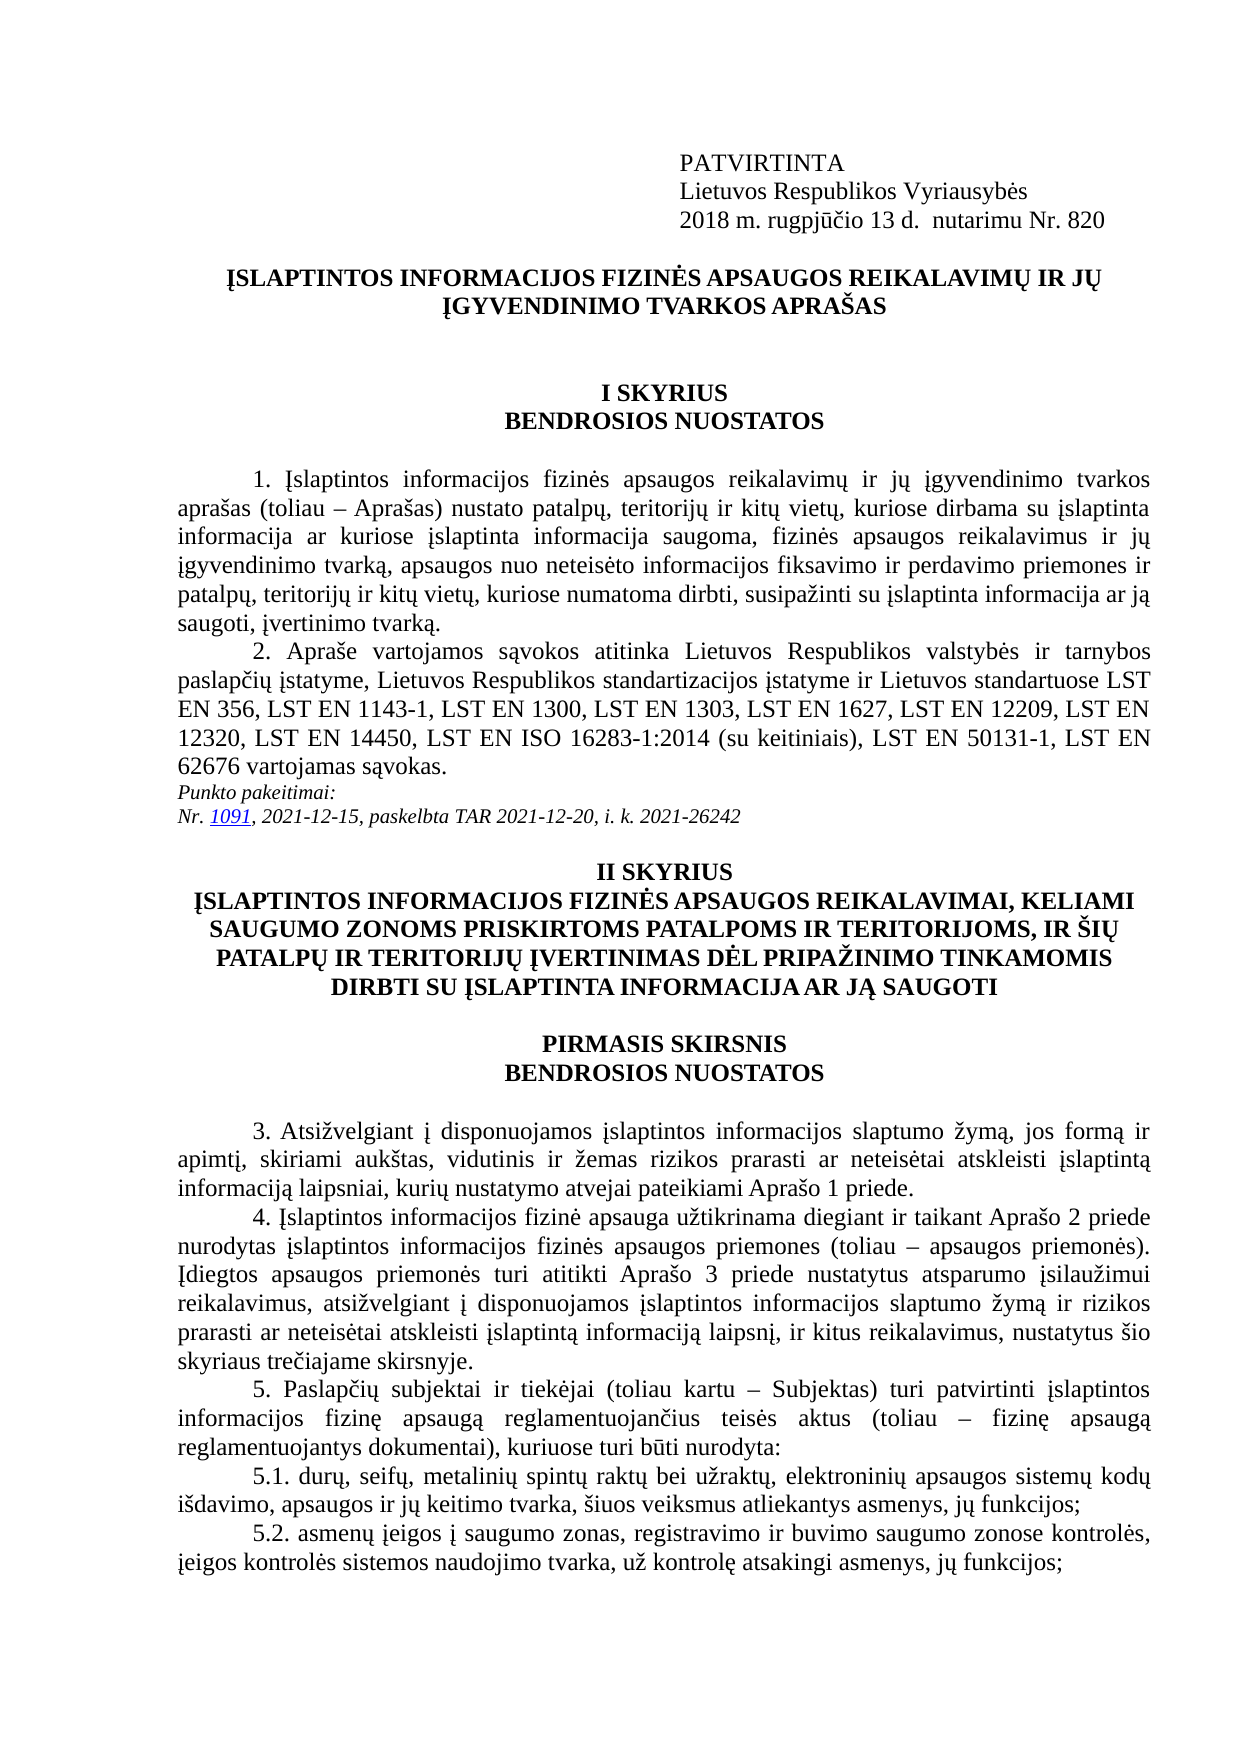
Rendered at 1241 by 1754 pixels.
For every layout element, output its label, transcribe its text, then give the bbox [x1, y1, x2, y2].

text 5.1. durų, seifų, metalinių spintų raktų bei užraktų, elektroninių apsaugos sistemų kodų išdavimo, apsaugos ir jų keitimo tvarka, šiuos veiksmus atliekantys asmenys, jų funkcijos; [177, 1461, 1151, 1518]
text PIRMASIS SKIRSNIS [177, 1029, 1151, 1058]
text 5. Paslapčių subjektai ir tiekėjai (toliau kartu – Subjektas) turi patvirtinti įslaptintos informacijos fizinę apsaugą reglamentuojančius teisės aktus (toliau – fizinę apsaugą reglamentuojantys dokumentai), kuriuose turi būti nurodyta: [177, 1374, 1151, 1461]
text Nr. 1091, 2021-12-15, paskelbta TAR 2021-12-20, i. k. 2021-26242 [177, 804, 1151, 828]
text PATVIRTINTA Lietuvos Respublikos Vyriausybės 2018 m. rugpjūčio 13 d. nutarimu Nr. 820 [679, 148, 1151, 234]
text BENDROSIOS NUOSTATOS [177, 1058, 1151, 1087]
text Bendrosios nuostatos [177, 406, 1151, 435]
text I SKYRIUS [177, 378, 1151, 406]
text 1. Įslaptintos informacijos fizinės apsaugos reikalavimų ir jų įgyvendinimo tvarkos aprašas (toliau – Aprašas) nustato patalpų, teritorijų ir kitų vietų, kuriose dirbama su įslaptinta informacija ar kuriose įslaptinta informacija saugoma, fizinės apsaugos reikalavimus ir jų įgyvendinimo tvarką, apsaugos nuo neteisėto informacijos fiksavimo ir perdavimo priemones ir patalpų, teritorijų ir kitų vietų, kuriose numatoma dirbti, susipažinti su įslaptinta informacija ar ją saugoti, įvertinimo tvarką. [177, 464, 1151, 636]
text II SKYRIUS [177, 857, 1151, 886]
text ĮSLAPTINTOS INFORMACIJOS FIZINĖS APSAUGOS REIKALAVIMAI, KELIAMI SAUGUMO ZONOMS PRISKIRTOMS PATALPOMS IR TERITORIJOMS, IR ŠIŲ PATALPŲ IR TERITORIJŲ ĮVERTINIMAS DĖL PRIPAŽINIMO TINKAMOMIS DIRBTI SU ĮSLAPTINTA INFORMACIJA AR JĄ SAUGOTI [177, 886, 1151, 1001]
text ĮSLAPTINTOS INFORMACIJOS FIZINĖS APSAUGOS REIKALAVIMŲ IR JŲ ĮGYVENDINIMO TVARKOS APRAŠAS [177, 263, 1151, 320]
text 4. Įslaptintos informacijos fizinė apsauga užtikrinama diegiant ir taikant Aprašo 2 priede nurodytas įslaptintos informacijos fizinės apsaugos priemones (toliau – apsaugos priemonės). Įdiegtos apsaugos priemonės turi atitikti Aprašo 3 priede nustatytus atsparumo įsilaužimui reikalavimus, atsižvelgiant į disponuojamos įslaptintos informacijos slaptumo žymą ir rizikos prarasti ar neteisėtai atskleisti įslaptintą informaciją laipsnį, ir kitus reikalavimus, nustatytus šio skyriaus trečiajame skirsnyje. [177, 1202, 1151, 1374]
text Punkto pakeitimai: [177, 780, 1151, 804]
text 2. Apraše vartojamos sąvokos atitinka Lietuvos Respublikos valstybės ir tarnybos paslapčių įstatyme, Lietuvos Respublikos standartizacijos įstatyme ir Lietuvos standartuose LST EN 356, LST EN 1143-1, LST EN 1300, LST EN 1303, LST EN 1627, LST EN 12209, LST EN 12320, LST EN 14450, LST EN ISO 16283-1:2014 (su keitiniais), LST EN 50131-1, LST EN 62676 vartojamas sąvokas. [177, 636, 1151, 780]
text 5.2. asmenų įeigos į saugumo zonas, registravimo ir buvimo saugumo zonose kontrolės, įeigos kontrolės sistemos naudojimo tvarka, už kontrolę atsakingi asmenys, jų funkcijos; [177, 1518, 1151, 1576]
text 3. Atsižvelgiant į disponuojamos įslaptintos informacijos slaptumo žymą, jos formą ir apimtį, skiriami aukštas, vidutinis ir žemas rizikos prarasti ar neteisėtai atskleisti įslaptintą informaciją laipsniai, kurių nustatymo atvejai pateikiami Aprašo 1 priede. [177, 1116, 1151, 1202]
